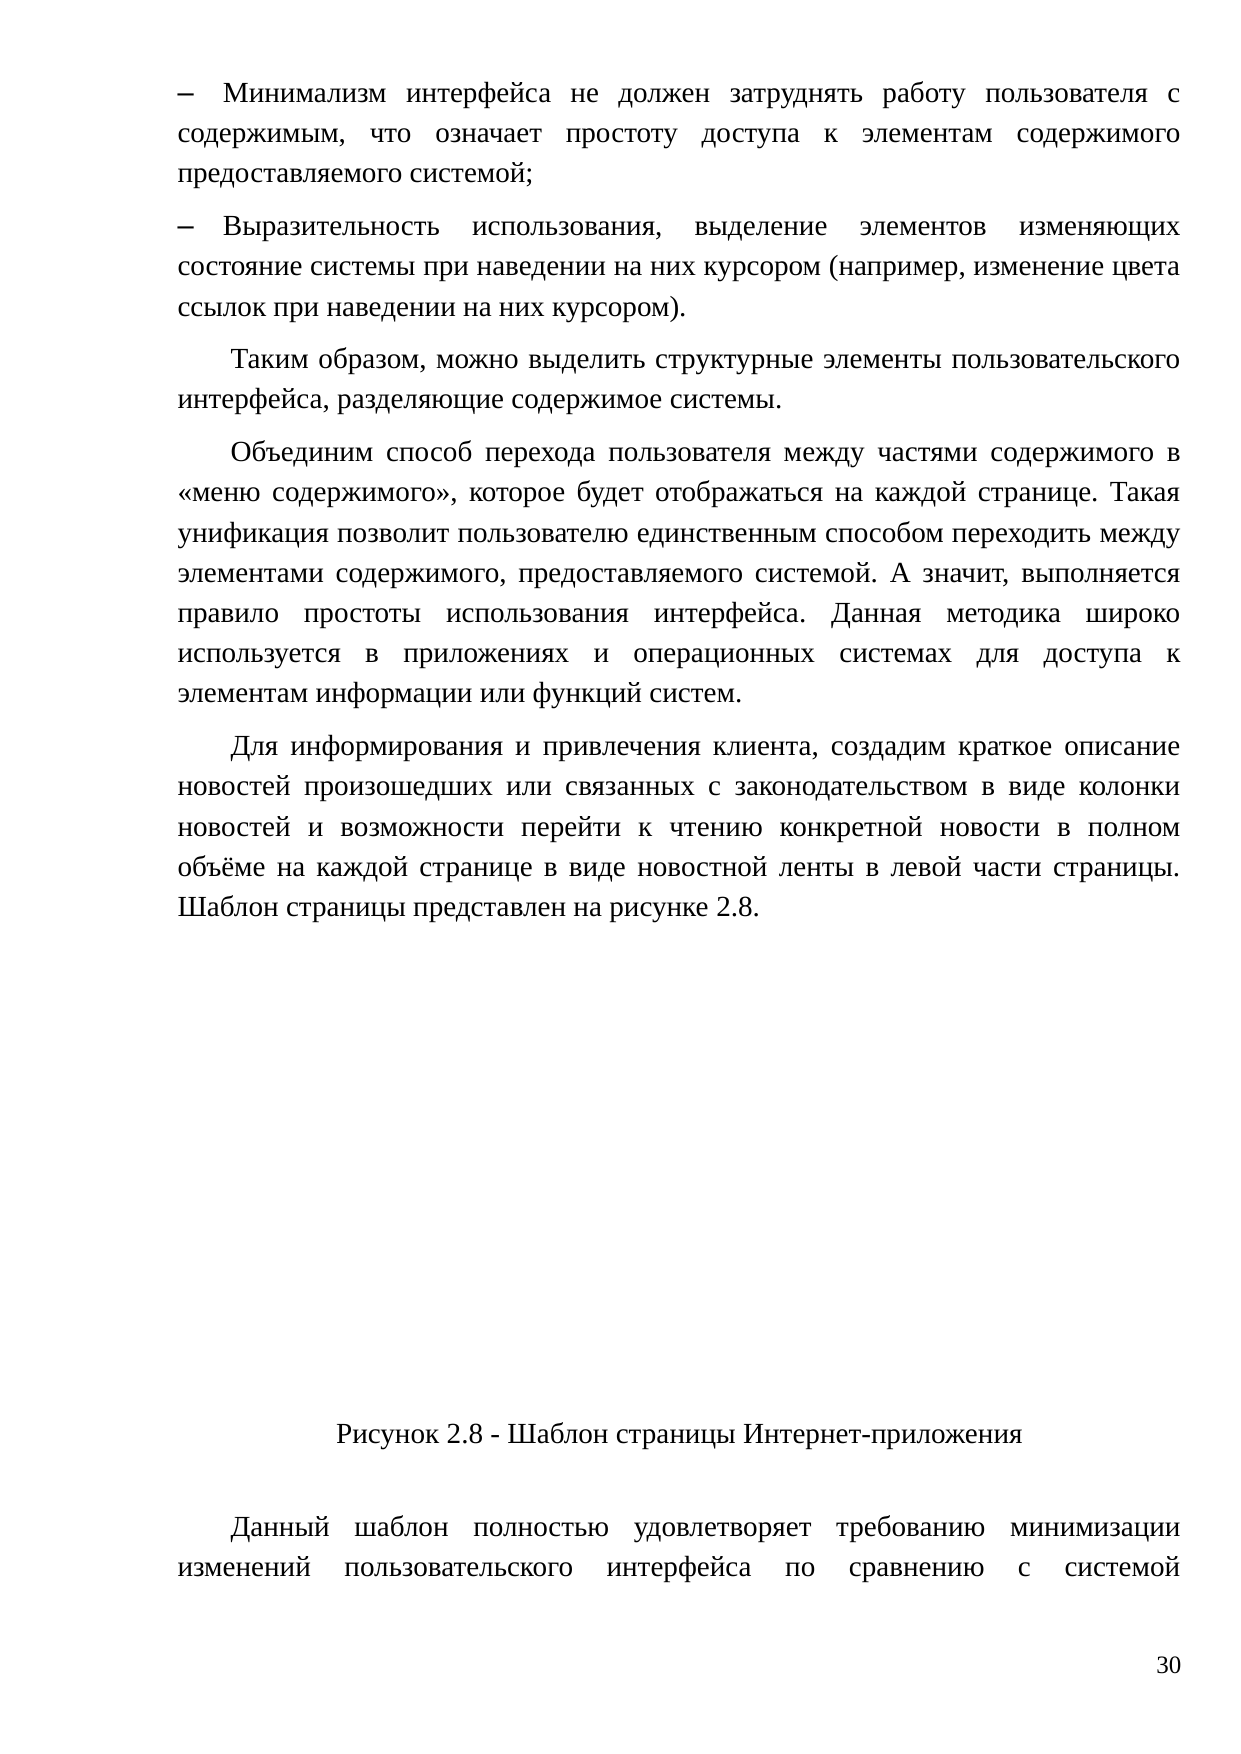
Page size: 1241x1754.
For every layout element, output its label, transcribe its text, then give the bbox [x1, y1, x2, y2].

list Минимализм интерфейса не должен затруднять работу пользователя с содержимым, что означает простоту доступа к элементам содержимого предоставляемого системой; [177, 75, 1181, 189]
text Таким образом, можно выделить структурные элементы пользовательского интерфейса, разделяющие содержимое системы. [177, 341, 1181, 415]
text Данный шаблон полностью удовлетворяет требованию минимизации изменений пользовательского интерфейса по сравнению с системой [177, 1509, 1181, 1582]
text Рисунок 2.8 - Шаблон страницы Интернет-приложения [241, 954, 1117, 1449]
text Объединим способ перехода пользователя между частями содержимого в «меню содержимого», которое будет отображаться на каждой странице. Такая унификация позволит пользователю единственным способом переходить между элементами содержимого, предоставляемого системой. А значит, выполняется правило простоты использования интерфейса. Данная методика широко используется в приложениях и операционных системах для доступа к элементам информации или функций систем. [177, 434, 1181, 709]
text Для информирования и привлечения клиента, создадим краткое описание новостей произошедших или связанных с законодательством в виде колонки новостей и возможности перейти к чтению конкретной новости в полном объёме на каждой странице в виде новостной ленты в левой части страницы. Шаблон страницы представлен на рисунке 2.8. [177, 728, 1181, 923]
list Выразительность использования, выделение элементов изменяющих состояние системы при наведении на них курсором (например, изменение цвета ссылок при наведении на них курсором). [177, 208, 1181, 322]
